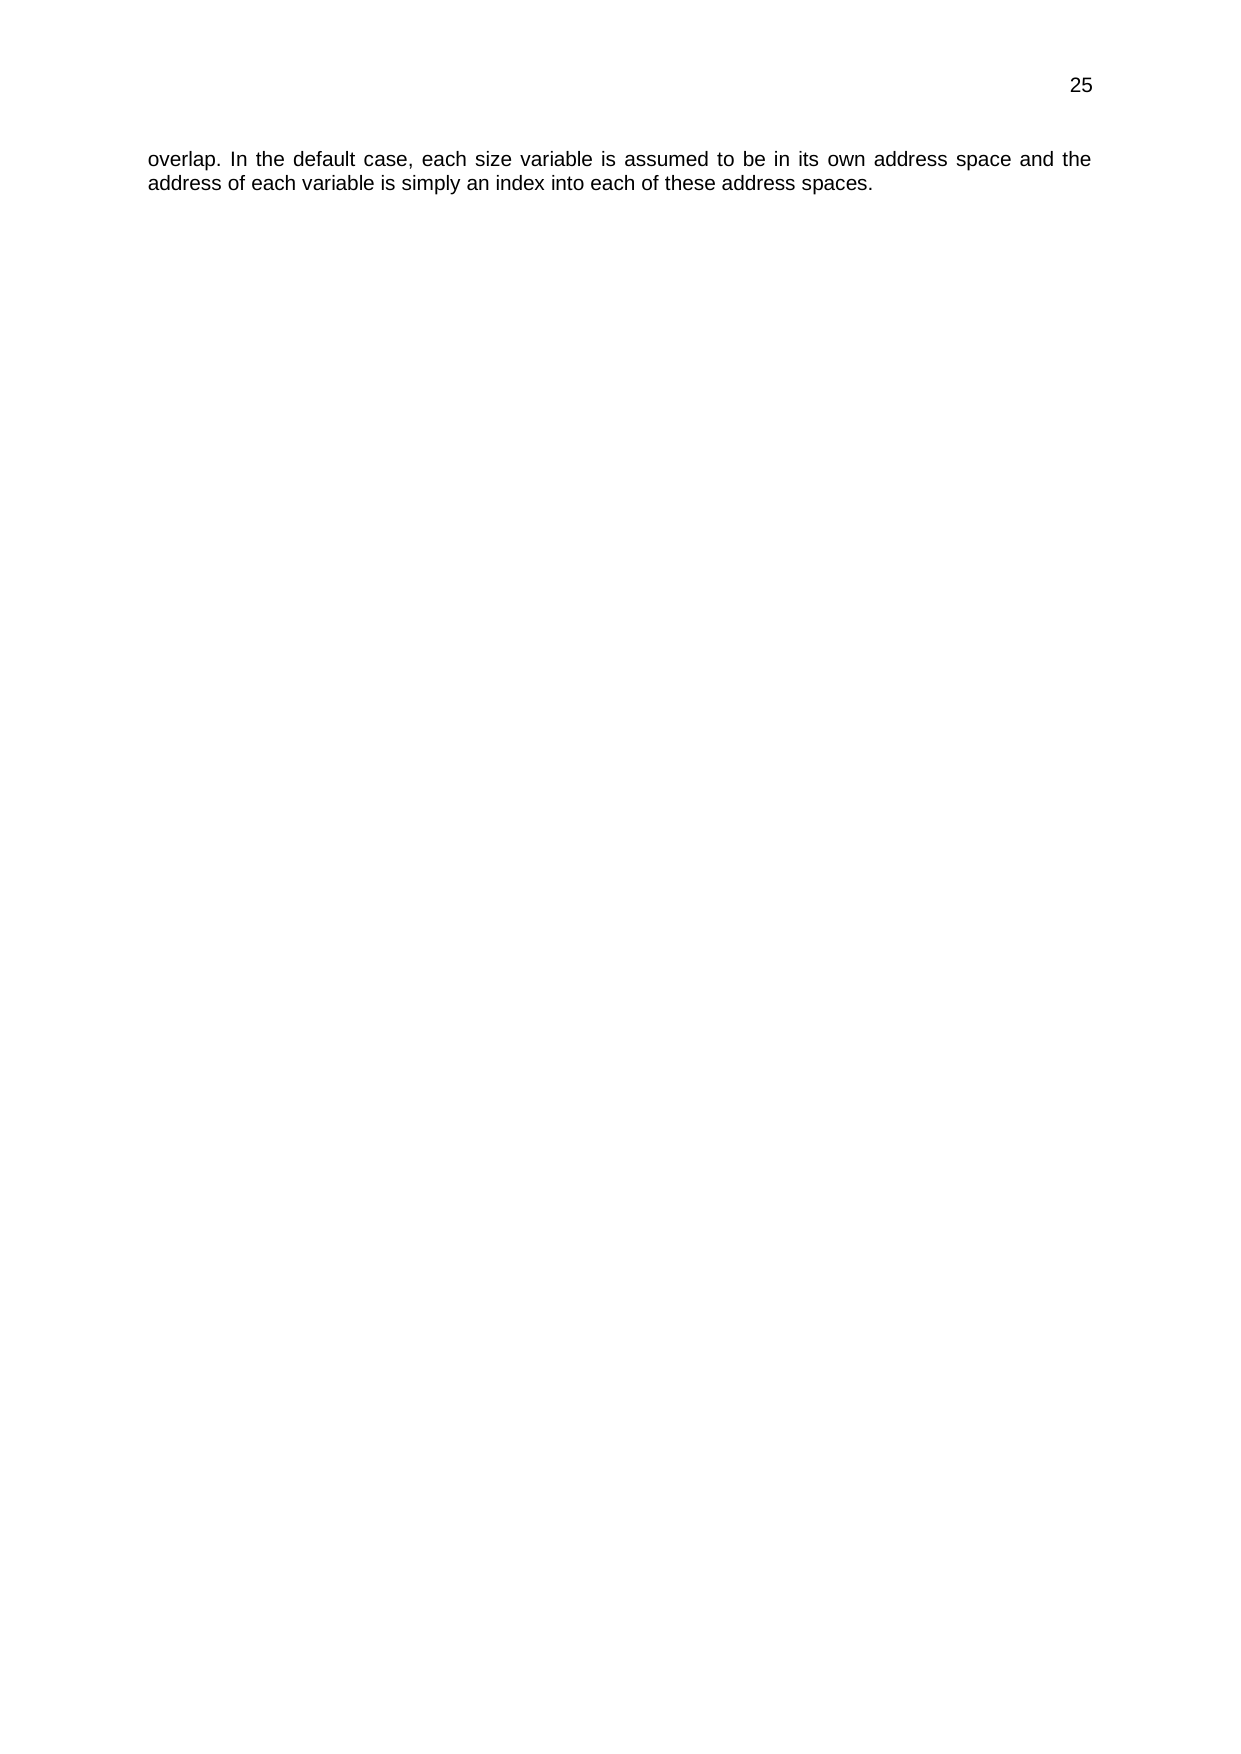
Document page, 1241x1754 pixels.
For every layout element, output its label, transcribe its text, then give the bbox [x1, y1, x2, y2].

text overlap. In the default case, each size variable is assumed to be in its own address space and the address of each variable is simply an index into each of these address spaces. [148, 148, 1092, 195]
